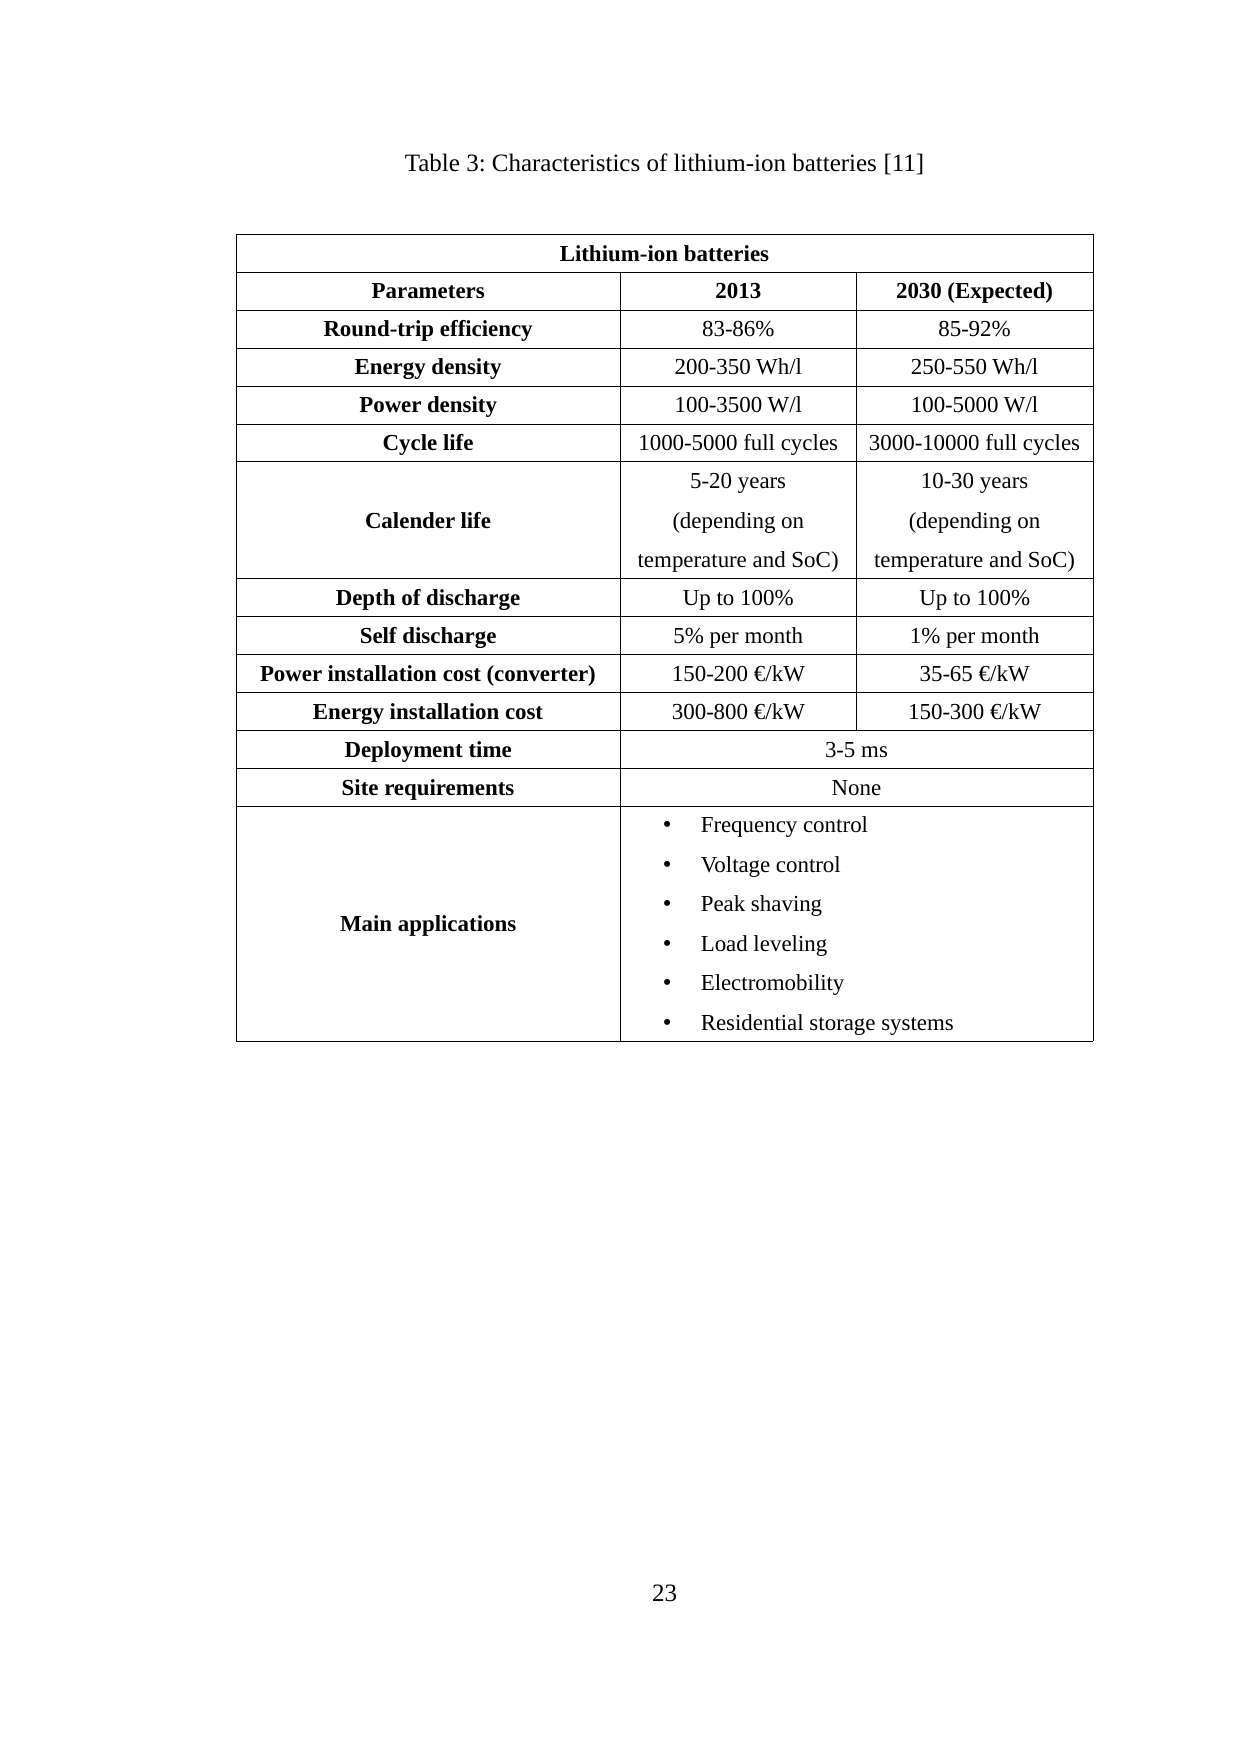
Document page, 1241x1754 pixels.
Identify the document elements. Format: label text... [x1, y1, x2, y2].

table_cell 100-3500 W/l [621, 387, 856, 423]
table_cell Calender life [237, 462, 620, 578]
table_cell 100-5000 W/l [857, 387, 1093, 423]
table_cell 200-350 Wh/l [621, 349, 856, 386]
table_cell 5% per month [621, 617, 856, 654]
table_cell 2013 [621, 273, 856, 310]
table_cell 300-800 €/kW [621, 693, 856, 730]
table_cell Power installation cost (converter) [237, 655, 620, 692]
table_cell Deployment time [237, 731, 620, 768]
table_cell None [621, 769, 1093, 806]
table_cell Energy density [237, 349, 620, 386]
table_header Lithium-ion batteries [237, 235, 1093, 272]
table_cell Energy installation cost [237, 693, 620, 730]
table_cell 3000-10000 full cycles [857, 425, 1093, 461]
table_cell Up to 100% [857, 579, 1093, 616]
table_cell Up to 100% [621, 579, 856, 616]
table_cell 1000-5000 full cycles [621, 425, 856, 461]
table_cell 2030 (Expected) [857, 273, 1093, 310]
table_cell Cycle life [237, 425, 620, 461]
table_cell 85-92% [857, 311, 1093, 348]
table_cell 150-200 €/kW [621, 655, 856, 692]
table_cell 83-86% [621, 311, 856, 348]
table_cell 1% per month [857, 617, 1093, 654]
table_cell Self discharge [237, 617, 620, 654]
table_cell 35-65 €/kW [857, 655, 1093, 692]
table_cell 5-20 years (depending on temperature and SoC) [621, 462, 856, 578]
table_cell Parameters [237, 273, 620, 310]
table_cell Frequency control Voltage control Peak shaving Load leveling Electromobility Residential storage systems [621, 807, 1093, 1041]
table_cell 150-300 €/kW [857, 693, 1093, 730]
table_cell Power density [237, 387, 620, 423]
table_cell 250-550 Wh/l [857, 349, 1093, 386]
text Table 3: Characteristics of lithium-ion batteries [11] [236, 148, 1093, 176]
table_cell Main applications [237, 807, 620, 1041]
table_cell 10-30 years (depending on temperature and SoC) [857, 462, 1093, 578]
table_cell Depth of discharge [237, 579, 620, 616]
table_cell 3-5 ms [621, 731, 1093, 768]
table_cell Site requirements [237, 769, 620, 806]
table_cell Round-trip efficiency [237, 311, 620, 348]
